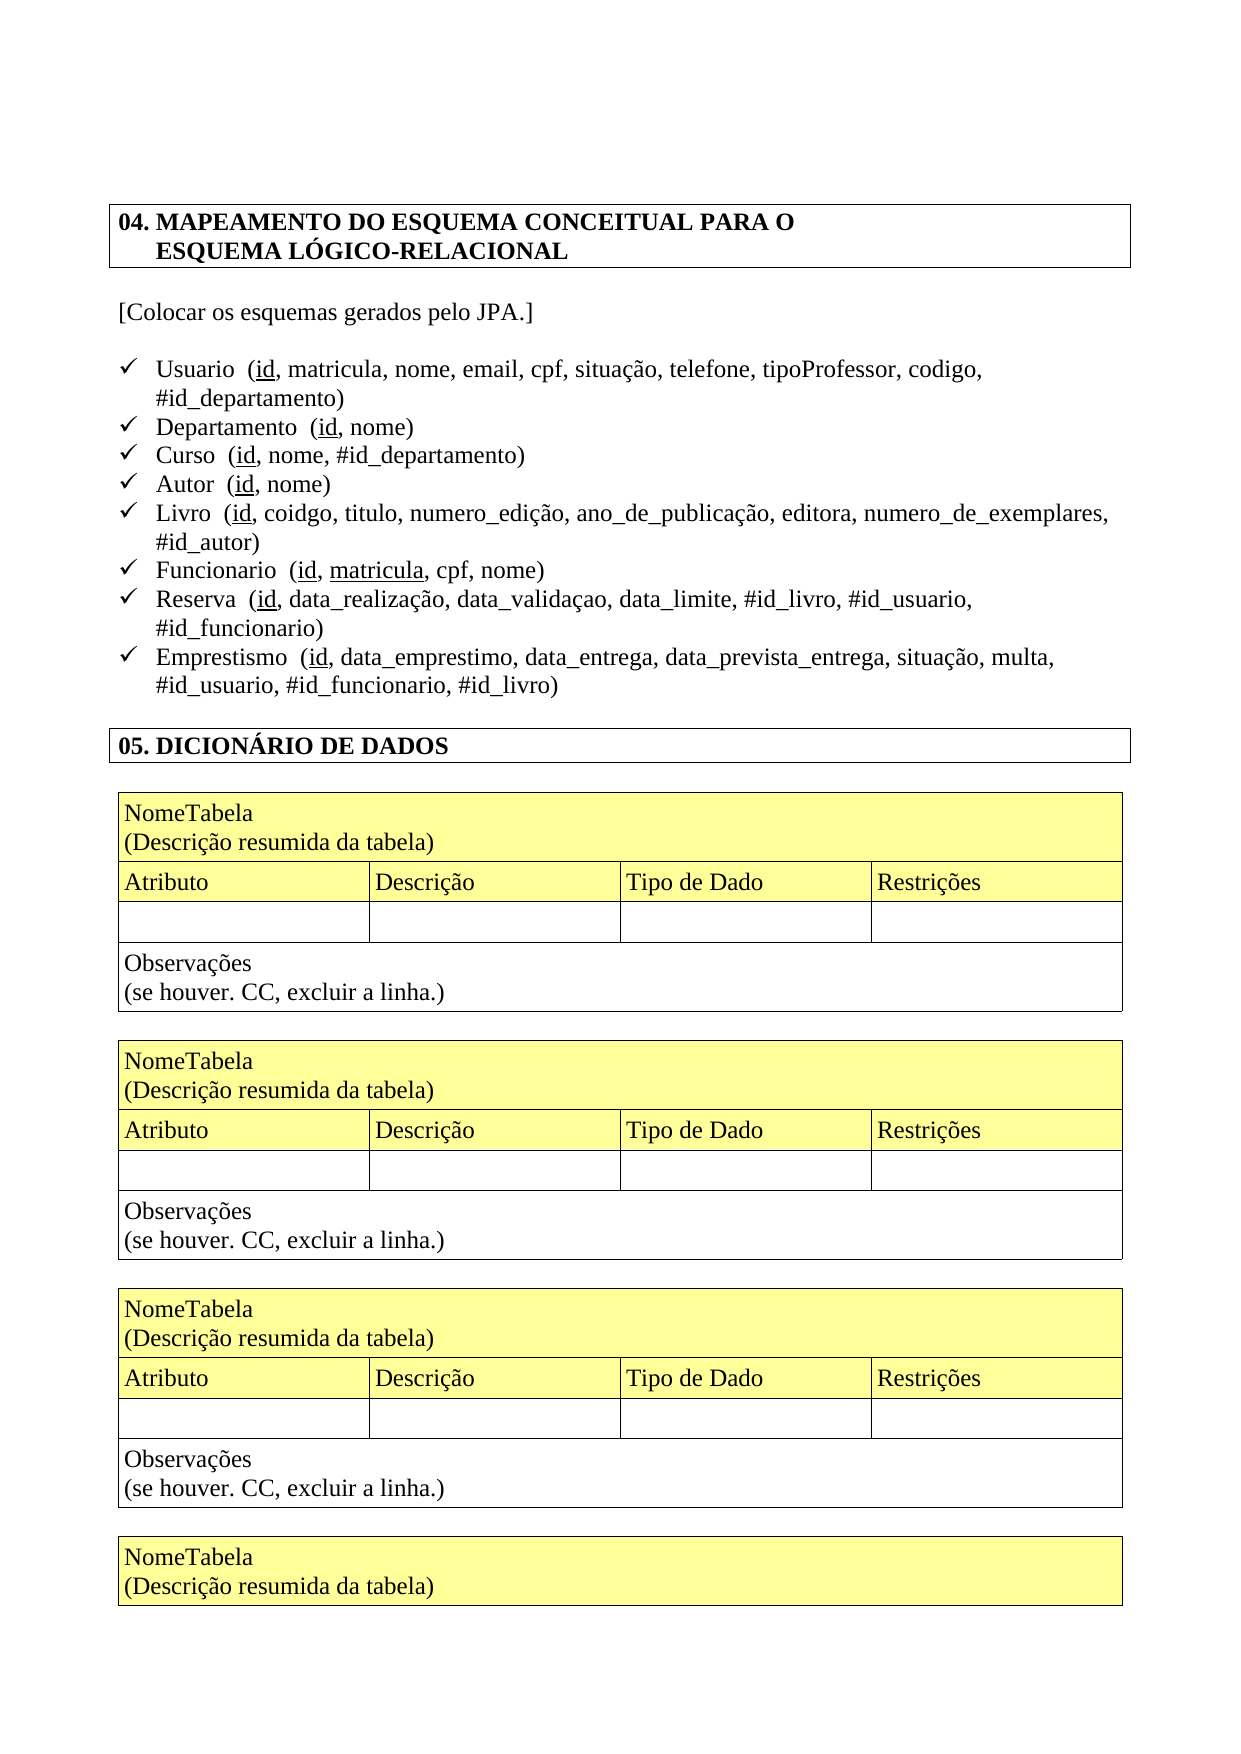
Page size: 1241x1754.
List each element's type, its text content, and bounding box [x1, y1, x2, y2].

list Usuario (id, matricula, nome, email, cpf, situação, telefone, tipoProfessor, codigo, #id_departamento) [118, 354, 1122, 412]
table_header NomeTabela (Descrição resumida da tabela) [119, 1289, 1122, 1357]
table_cell Atributo [119, 862, 369, 901]
table_cell Restrições [872, 1358, 1122, 1398]
table_cell Restrições [872, 1110, 1122, 1149]
table_cell [621, 902, 871, 942]
table_cell [872, 902, 1122, 942]
table_cell Atributo [119, 1358, 369, 1398]
list Reserva (id, data_realização, data_validaçao, data_limite, #id_livro, #id_usuario, #id_funcionario) [118, 584, 1122, 642]
table_header NomeTabela (Descrição resumida da tabela) [119, 1041, 1122, 1109]
table_cell Descrição [370, 862, 620, 901]
table_cell Tipo de Dado [621, 1110, 871, 1149]
table_cell Descrição [370, 1358, 620, 1398]
table_cell Descrição [370, 1110, 620, 1149]
text 04. MAPEAMENTO DO ESQUEMA CONCEITUAL PARA O [110, 205, 1130, 233]
table_header NomeTabela (Descrição resumida da tabela) [119, 793, 1122, 861]
list Curso (id, nome, #id_departamento) [118, 441, 1122, 469]
table_cell Restrições [872, 862, 1122, 901]
text 05. DICIONÁRIO DE DADOS [110, 729, 1130, 762]
table_cell [370, 1399, 620, 1438]
list Emprestismo (id, data_emprestimo, data_entrega, data_prevista_entrega, situação, multa, #id_usuario, #id_funcionario, #id_livro) [118, 642, 1122, 699]
table_cell Observações (se houver. CC, excluir a linha.) [119, 943, 1122, 1011]
table_cell [119, 902, 369, 942]
table_header NomeTabela (Descrição resumida da tabela) [119, 1537, 1122, 1605]
table_cell Observações (se houver. CC, excluir a linha.) [119, 1191, 1122, 1259]
table_cell [119, 1399, 369, 1438]
list Funcionario (id, matricula, cpf, nome) [118, 556, 1122, 584]
list Departamento (id, nome) [118, 412, 1122, 441]
table_cell [872, 1399, 1122, 1438]
table_cell Observações (se houver. CC, excluir a linha.) [119, 1439, 1122, 1507]
list Livro (id, coidgo, titulo, numero_edição, ano_de_publicação, editora, numero_de_exemplares, #id_autor) [118, 498, 1122, 556]
table_cell Tipo de Dado [621, 1358, 871, 1398]
table_cell [621, 1151, 871, 1190]
table_cell [370, 902, 620, 942]
table_cell Tipo de Dado [621, 862, 871, 901]
table_cell [872, 1151, 1122, 1190]
table_cell [370, 1151, 620, 1190]
table_cell Atributo [119, 1110, 369, 1149]
text [Colocar os esquemas gerados pelo JPA.] [118, 297, 1122, 326]
table_cell [119, 1151, 369, 1190]
list Autor (id, nome) [118, 469, 1122, 498]
table_cell [621, 1399, 871, 1438]
text ESQUEMA LÓGICO-RELACIONAL [110, 233, 1130, 267]
